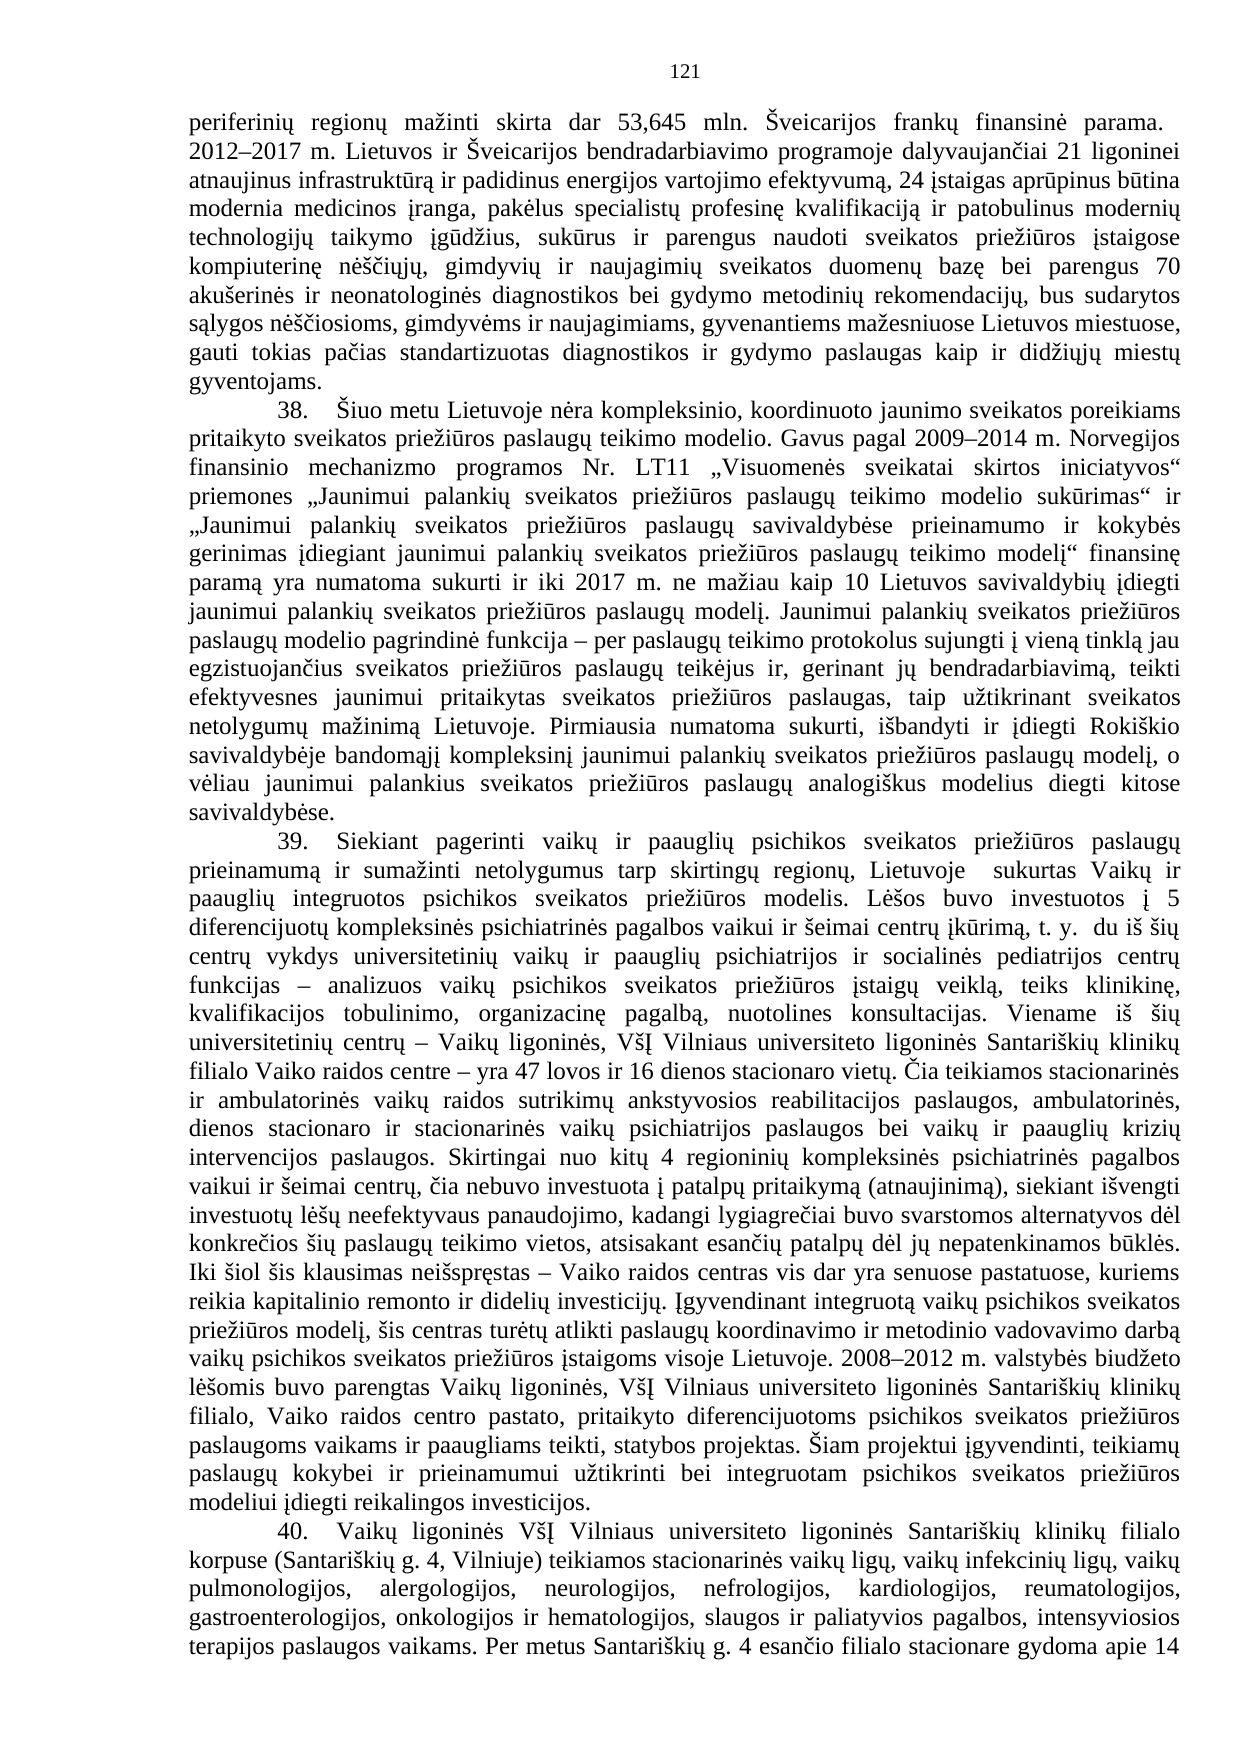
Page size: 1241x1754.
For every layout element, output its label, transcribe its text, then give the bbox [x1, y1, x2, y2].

text 40. Vaikų ligoninės VšĮ Vilniaus universiteto ligoninės Santariškių klinikų filialo korpuse (Santariškių g. 4, Vilniuje) teikiamos stacionarinės vaikų ligų, vaikų infekcinių ligų, vaikų pulmonologijos, alergologijos, neurologijos, nefrologijos, kardiologijos, reumatologijos, gastroenterologijos, onkologijos ir hematologijos, slaugos ir paliatyvios pagalbos, intensyviosios terapijos paslaugos vaikams. Per metus Santariškių g. 4 esančio filialo stacionare gydoma apie 14 [188, 1516, 1181, 1660]
text periferinių regionų mažinti skirta dar 53,645 mln. Šveicarijos frankų finansinė parama. 2012–2017 m. Lietuvos ir Šveicarijos bendradarbiavimo programoje dalyvaujančiai 21 ligoninei atnaujinus infrastruktūrą ir padidinus energijos vartojimo efektyvumą, 24 įstaigas aprūpinus būtina modernia medicinos įranga, pakėlus specialistų profesinę kvalifikaciją ir patobulinus modernių technologijų taikymo įgūdžius, sukūrus ir parengus naudoti sveikatos priežiūros įstaigose kompiuterinę nėščiųjų, gimdyvių ir naujagimių sveikatos duomenų bazę bei parengus 70 akušerinės ir neonatologinės diagnostikos bei gydymo metodinių rekomendacijų, bus sudarytos sąlygos nėščiosioms, gimdyvėms ir naujagimiams, gyvenantiems mažesniuose Lietuvos miestuose, gauti tokias pačias standartizuotas diagnostikos ir gydymo paslaugas kaip ir didžiųjų miestų gyventojams. [188, 107, 1181, 395]
text 39. Siekiant pagerinti vaikų ir paauglių psichikos sveikatos priežiūros paslaugų prieinamumą ir sumažinti netolygumus tarp skirtingų regionų, Lietuvoje sukurtas Vaikų ir paauglių integruotos psichikos sveikatos priežiūros modelis. Lėšos buvo investuotos į 5 diferencijuotų kompleksinės psichiatrinės pagalbos vaikui ir šeimai centrų įkūrimą, t. y. du iš šių centrų vykdys universitetinių vaikų ir paauglių psichiatrijos ir socialinės pediatrijos centrų funkcijas – analizuos vaikų psichikos sveikatos priežiūros įstaigų veiklą, teiks klinikinę, kvalifikacijos tobulinimo, organizacinę pagalbą, nuotolines konsultacijas. Viename iš šių universitetinių centrų – Vaikų ligoninės, VšĮ Vilniaus universiteto ligoninės Santariškių klinikų filialo Vaiko raidos centre – yra 47 lovos ir 16 dienos stacionaro vietų. Čia teikiamos stacionarinės ir ambulatorinės vaikų raidos sutrikimų ankstyvosios reabilitacijos paslaugos, ambulatorinės, dienos stacionaro ir stacionarinės vaikų psichiatrijos paslaugos bei vaikų ir paauglių krizių intervencijos paslaugos. Skirtingai nuo kitų 4 regioninių kompleksinės psichiatrinės pagalbos vaikui ir šeimai centrų, čia nebuvo investuota į patalpų pritaikymą (atnaujinimą), siekiant išvengti investuotų lėšų neefektyvaus panaudojimo, kadangi lygiagrečiai buvo svarstomos alternatyvos dėl konkrečios šių paslaugų teikimo vietos, atsisakant esančių patalpų dėl jų nepatenkinamos būklės. Iki šiol šis klausimas neišspręstas – Vaiko raidos centras vis dar yra senuose pastatuose, kuriems reikia kapitalinio remonto ir didelių investicijų. Įgyvendinant integruotą vaikų psichikos sveikatos priežiūros modelį, šis centras turėtų atlikti paslaugų koordinavimo ir metodinio vadovavimo darbą vaikų psichikos sveikatos priežiūros įstaigoms visoje Lietuvoje. 2008–2012 m. valstybės biudžeto lėšomis buvo parengtas Vaikų ligoninės, VšĮ Vilniaus universiteto ligoninės Santariškių klinikų filialo, Vaiko raidos centro pastato, pritaikyto diferencijuotoms psichikos sveikatos priežiūros paslaugoms vaikams ir paaugliams teikti, statybos projektas. Šiam projektui įgyvendinti, teikiamų paslaugų kokybei ir prieinamumui užtikrinti bei integruotam psichikos sveikatos priežiūros modeliui įdiegti reikalingos investicijos. [188, 826, 1181, 1516]
text 38. Šiuo metu Lietuvoje nėra kompleksinio, koordinuoto jaunimo sveikatos poreikiams pritaikyto sveikatos priežiūros paslaugų teikimo modelio. Gavus pagal 2009–2014 m. Norvegijos finansinio mechanizmo programos Nr. LT11 „Visuomenės sveikatai skirtos iniciatyvos“ priemones „Jaunimui palankių sveikatos priežiūros paslaugų teikimo modelio sukūrimas“ ir „Jaunimui palankių sveikatos priežiūros paslaugų savivaldybėse prieinamumo ir kokybės gerinimas įdiegiant jaunimui palankių sveikatos priežiūros paslaugų teikimo modelį“ finansinę paramą yra numatoma sukurti ir iki 2017 m. ne mažiau kaip 10 Lietuvos savivaldybių įdiegti jaunimui palankių sveikatos priežiūros paslaugų modelį. Jaunimui palankių sveikatos priežiūros paslaugų modelio pagrindinė funkcija – per paslaugų teikimo protokolus sujungti į vieną tinklą jau egzistuojančius sveikatos priežiūros paslaugų teikėjus ir, gerinant jų bendradarbiavimą, teikti efektyvesnes jaunimui pritaikytas sveikatos priežiūros paslaugas, taip užtikrinant sveikatos netolygumų mažinimą Lietuvoje. Pirmiausia numatoma sukurti, išbandyti ir įdiegti Rokiškio savivaldybėje bandomąjį kompleksinį jaunimui palankių sveikatos priežiūros paslaugų modelį, o vėliau jaunimui palankius sveikatos priežiūros paslaugų analogiškus modelius diegti kitose savivaldybėse. [188, 395, 1181, 826]
